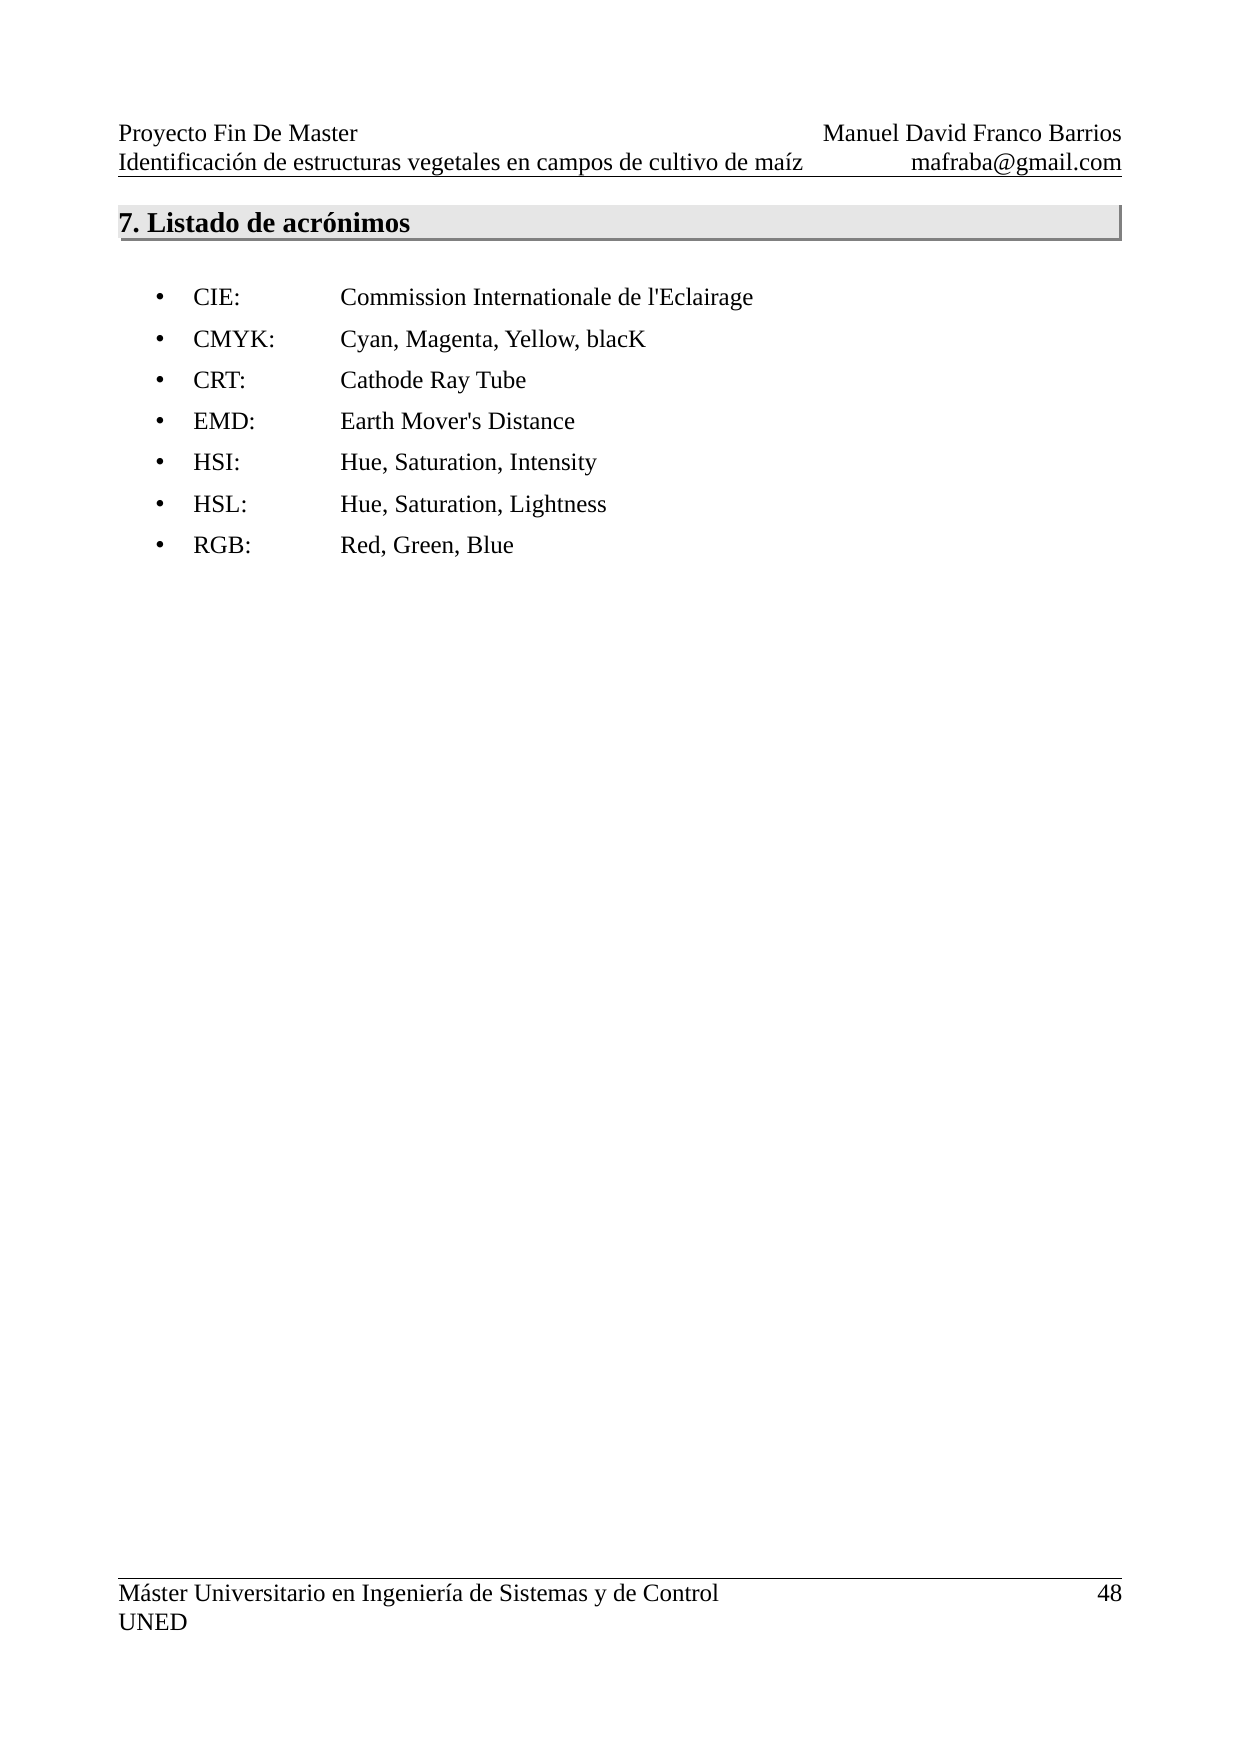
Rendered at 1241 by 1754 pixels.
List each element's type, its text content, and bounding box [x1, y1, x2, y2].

list CIE: Commission Internationale de l'Eclairage [156, 282, 1122, 311]
list HSI: Hue, Saturation, Intensity [156, 447, 1122, 476]
list HSL: Hue, Saturation, Lightness [156, 489, 1122, 517]
subtitle 7. Listado de acrónimos [118, 205, 1119, 238]
list RGB: Red, Green, Blue [156, 530, 1122, 559]
list CRT: Cathode Ray Tube [156, 365, 1122, 394]
list EMD: Earth Mover's Distance [156, 406, 1122, 435]
list CMYK: Cyan, Magenta, Yellow, blacK [156, 324, 1122, 352]
